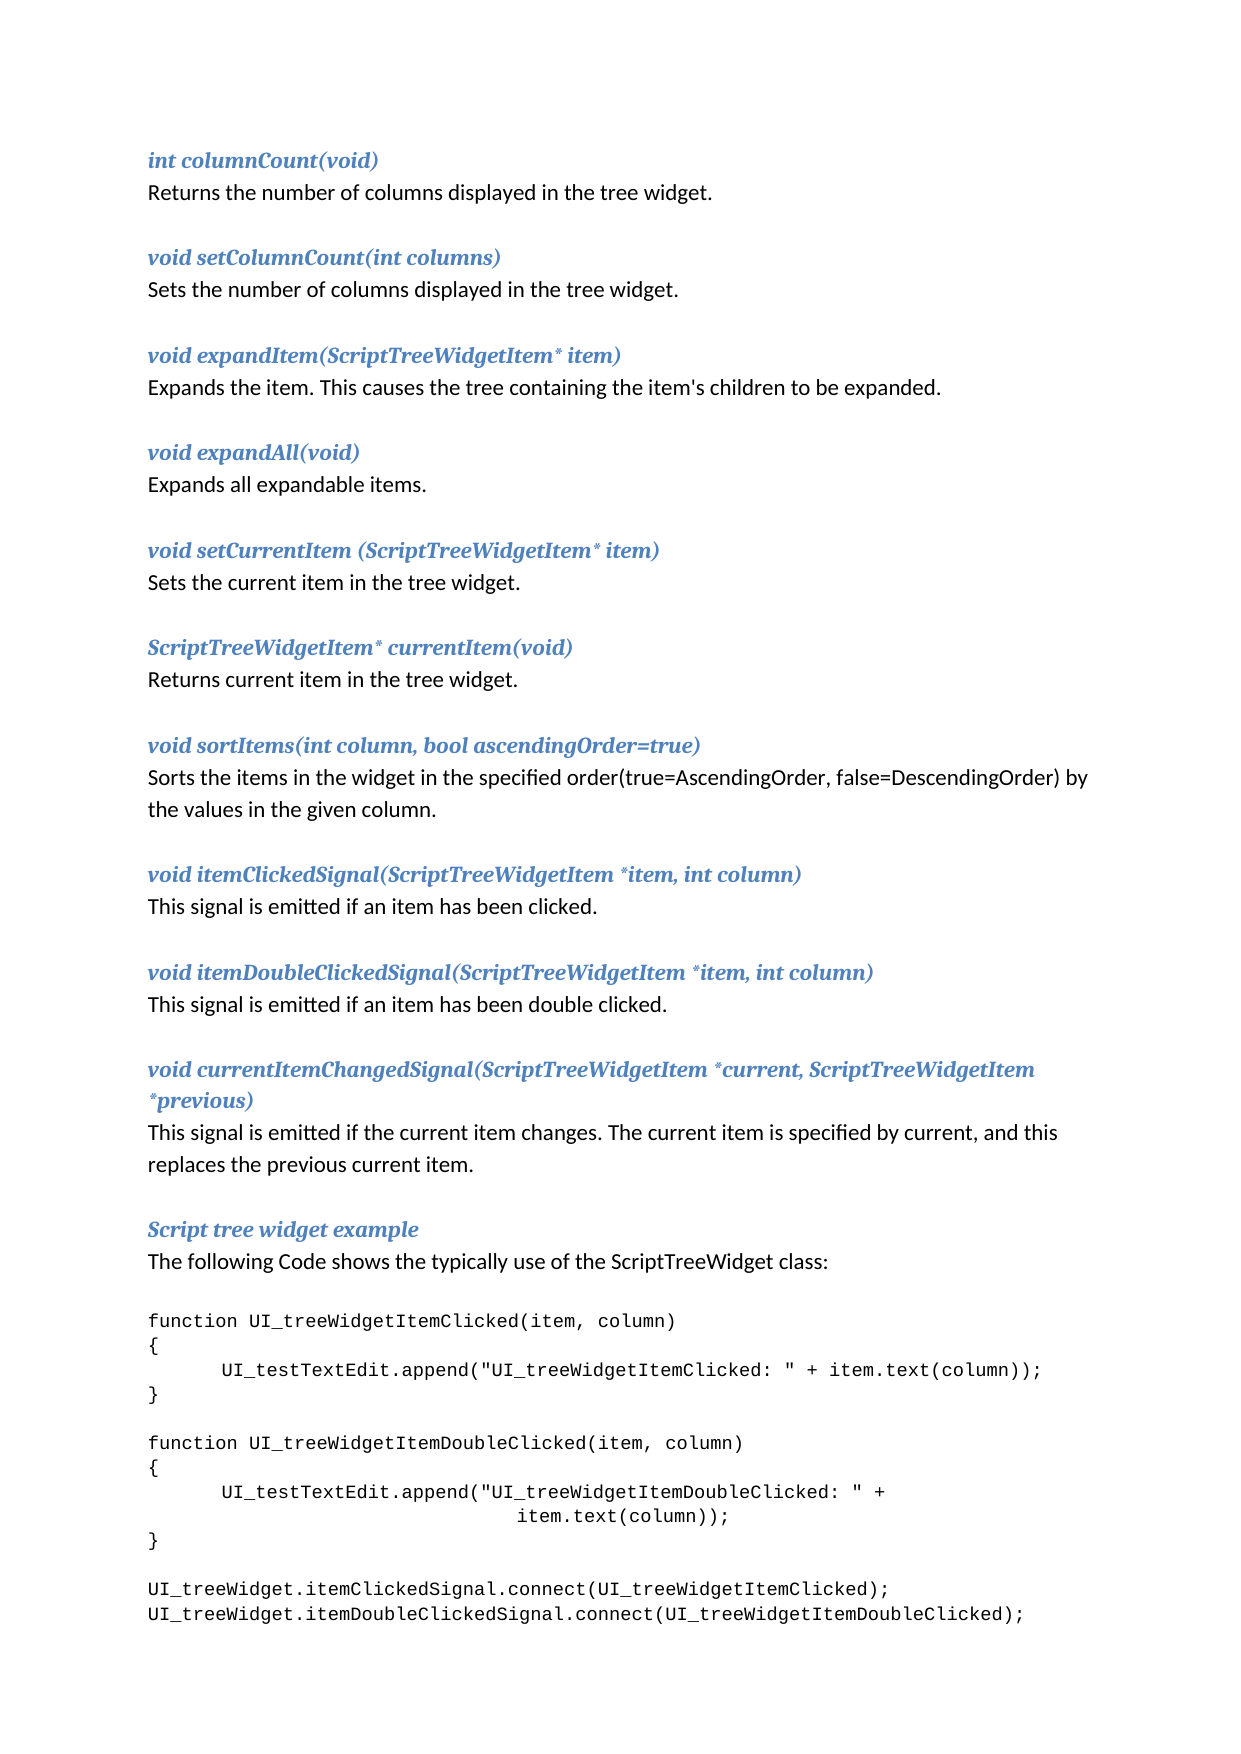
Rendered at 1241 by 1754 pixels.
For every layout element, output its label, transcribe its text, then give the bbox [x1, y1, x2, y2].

subtitle Script tree widget example [148, 1217, 1093, 1243]
text } [148, 1531, 1093, 1552]
subtitle void setCurrentItem (ScriptTreeWidgetItem* item) [148, 538, 1093, 564]
subtitle void currentItemChangedSignal(ScriptTreeWidgetItem *current, ScriptTreeWidgetItem *previous) [148, 1057, 1093, 1114]
text UI_treeWidget.itemClickedSignal.connect(UI_treeWidgetItemClicked); [148, 1580, 1093, 1601]
subtitle void sortItems(int column, bool ascendingOrder=true) [148, 733, 1093, 759]
text UI_testTextEdit.append("UI_treeWidgetItemClicked: " + item.text(column)); [148, 1361, 1093, 1382]
text UI_treeWidget.itemDoubleClickedSignal.connect(UI_treeWidgetItemDoubleClicked); [148, 1604, 1093, 1626]
subtitle int columnCount(void) [148, 148, 1093, 174]
text This signal is emitted if the current item changes. The current item is specified by current, and this replaces the previous current item. [148, 1118, 1093, 1178]
text Sets the number of columns displayed in the tree widget. [148, 275, 1093, 303]
text } [148, 1385, 1093, 1406]
text This signal is emitted if an item has been double clicked. [148, 990, 1093, 1018]
text The following Code shows the typically use of the ScriptTreeWidget class: [148, 1247, 1093, 1275]
text Sets the current item in the tree widget. [148, 568, 1093, 596]
subtitle void itemDoubleClickedSignal(ScriptTreeWidgetItem *item, int column) [148, 960, 1093, 986]
subtitle void expandAll(void) [148, 440, 1093, 466]
text Expands all expandable items. [148, 470, 1093, 498]
text { [148, 1458, 1093, 1479]
subtitle void itemClickedSignal(ScriptTreeWidgetItem *item, int column) [148, 862, 1093, 889]
text Returns the number of columns displayed in the tree widget. [148, 178, 1093, 206]
subtitle void setColumnCount(int columns) [148, 245, 1093, 271]
text function UI_treeWidgetItemClicked(item, column) [148, 1312, 1093, 1333]
subtitle ScriptTreeWidgetItem* currentItem(void) [148, 635, 1093, 661]
text Expands the item. This causes the tree containing the item's children to be expanded. [148, 373, 1093, 401]
text { [148, 1336, 1093, 1357]
subtitle void expandItem(ScriptTreeWidgetItem* item) [148, 343, 1093, 369]
text Sorts the items in the widget in the specified order(true=AscendingOrder, false=DescendingOrder) by the values in the given column. [148, 763, 1093, 823]
text UI_testTextEdit.append("UI_treeWidgetItemDoubleClicked: " + item.text(column)); [148, 1482, 1093, 1528]
text function UI_treeWidgetItemDoubleClicked(item, column) [148, 1434, 1093, 1455]
text This signal is emitted if an item has been clicked. [148, 892, 1093, 921]
text Returns current item in the tree widget. [148, 665, 1093, 693]
